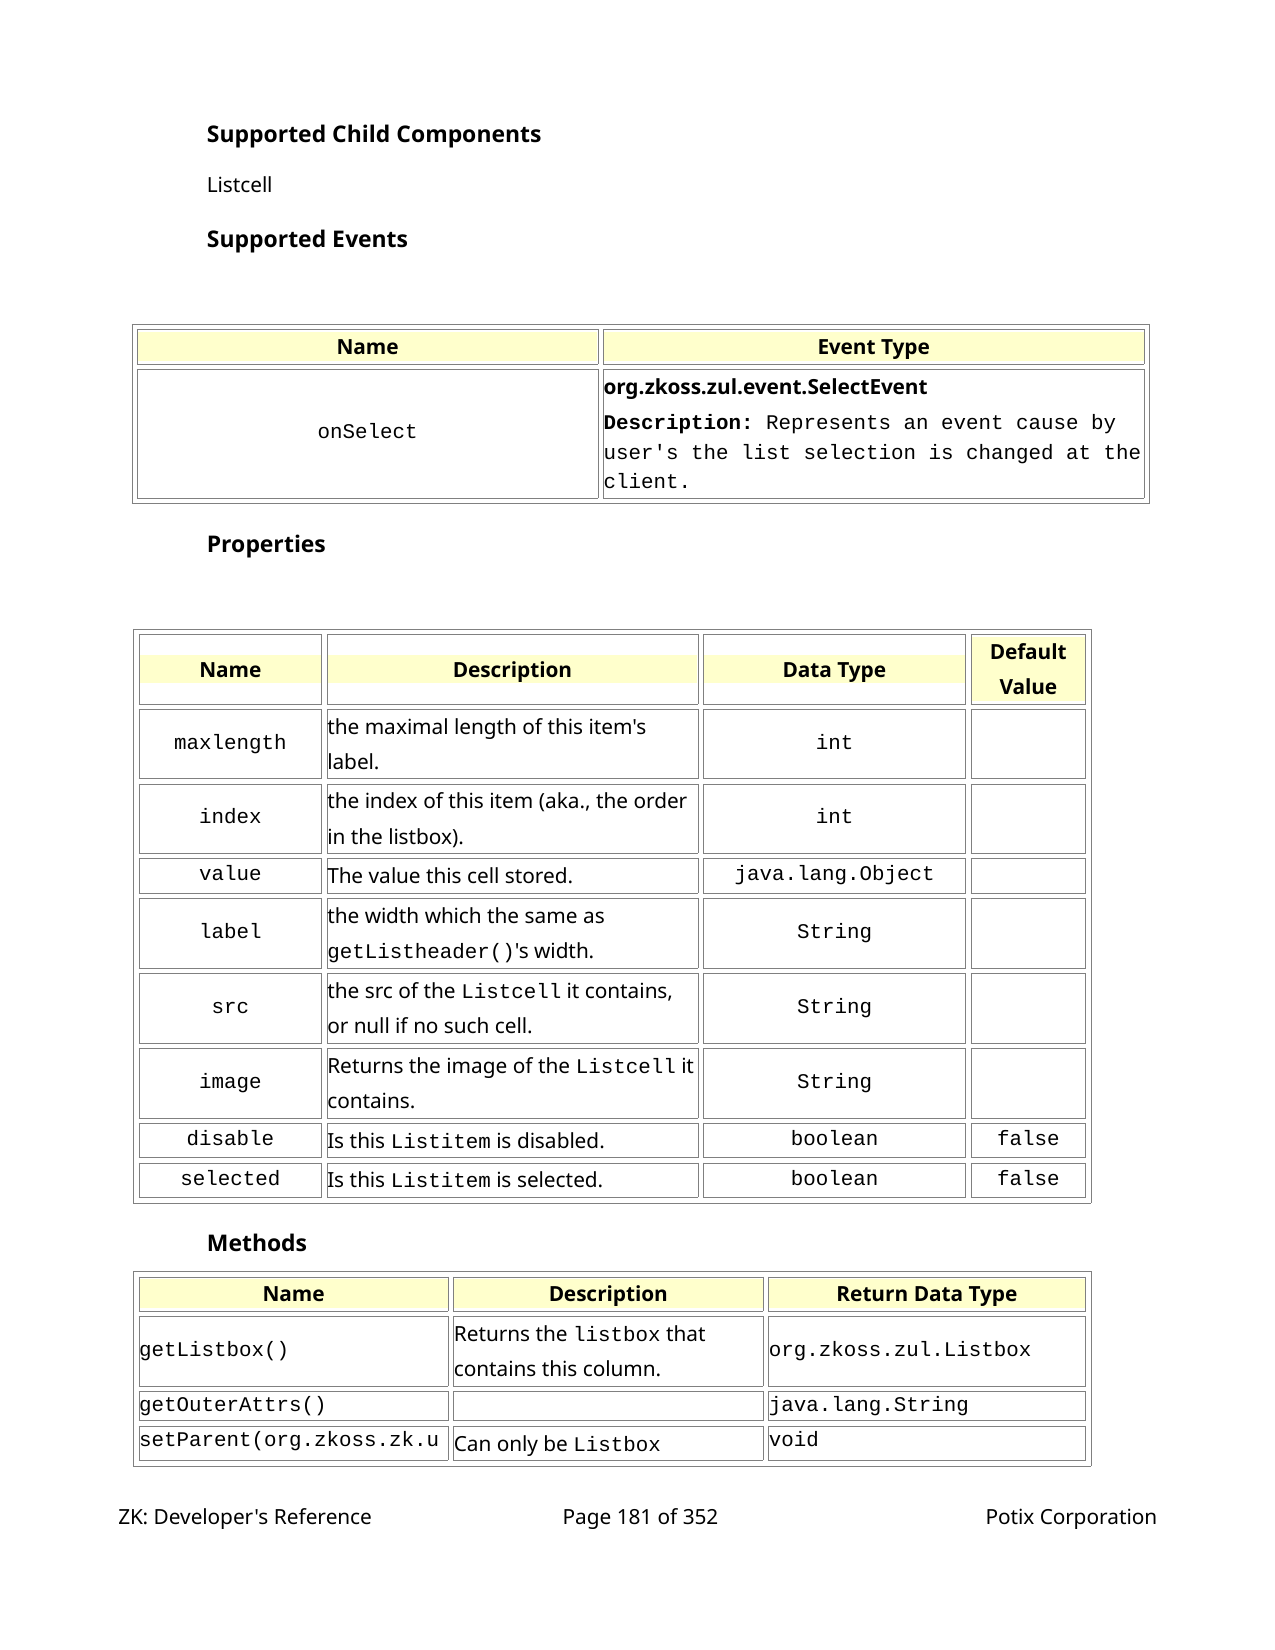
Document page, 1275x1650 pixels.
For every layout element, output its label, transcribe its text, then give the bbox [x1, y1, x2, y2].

table_header Event Type [600, 325, 1147, 363]
table_cell [968, 1043, 1088, 1117]
text Listcell [207, 170, 1157, 198]
subtitle Supported Child Components [207, 118, 1157, 149]
table_cell the src of the Listcell it contains, or null if no such cell. [324, 968, 700, 1042]
table_cell [972, 785, 1085, 853]
table_cell [968, 968, 1088, 1042]
table_cell org.zkoss.zul.Listbox [766, 1311, 1088, 1386]
table_cell false [968, 1157, 1088, 1197]
table_cell Is this Listitem is selected. [324, 1157, 700, 1197]
table_cell boolean [700, 1118, 968, 1157]
table_cell int [700, 778, 968, 853]
subtitle Methods [207, 1227, 1157, 1259]
table_header Description [324, 630, 700, 703]
table_cell Can only be Listbox [451, 1420, 766, 1460]
table_cell [972, 859, 1085, 892]
table_cell false [968, 1118, 1088, 1157]
table_cell label [136, 893, 324, 967]
table_header Name [134, 325, 600, 363]
table_cell index [136, 778, 324, 853]
table_cell Is this Listitem is disabled. [324, 1118, 700, 1157]
table_cell org.zkoss.zul.event.SelectEvent Description: Represents an event cause by user's the list selection is changed at the client. [600, 364, 1147, 498]
table_cell image [136, 1043, 324, 1117]
table_cell Returns the listbox that contains this column. [451, 1311, 766, 1386]
table_cell String [700, 968, 968, 1042]
table_cell selected [136, 1157, 324, 1197]
table_cell the index of this item (aka., the order in the listbox). [324, 778, 700, 853]
table_header Default Value [968, 630, 1088, 703]
subtitle Supported Events [207, 223, 1157, 254]
subtitle Properties [207, 528, 1157, 559]
table_header Name [136, 1272, 451, 1311]
table_cell [968, 893, 1088, 967]
table_cell disable [136, 1118, 324, 1157]
table_cell Returns the image of the Listcell it contains. [324, 1043, 700, 1117]
table_cell The value this cell stored. [324, 853, 700, 892]
table_cell value [136, 853, 324, 892]
table_header Return Data Type [766, 1272, 1088, 1311]
table_cell [972, 974, 1085, 1042]
table_cell boolean [700, 1157, 968, 1197]
table_cell [972, 1049, 1085, 1117]
table_cell void [766, 1420, 1088, 1460]
table_cell java.lang.Object [700, 853, 968, 892]
table_cell getOuterAttrs() [136, 1386, 451, 1420]
table_cell [968, 704, 1088, 778]
table_cell int [700, 704, 968, 778]
table_cell onSelect [134, 364, 600, 498]
table_cell String [700, 893, 968, 967]
table_cell [968, 778, 1088, 853]
table_cell String [700, 1043, 968, 1117]
table_cell setParent(org.zkoss.zk.u [136, 1420, 451, 1460]
table_header Description [451, 1272, 766, 1311]
table_cell the maximal length of this item's label. [324, 704, 700, 778]
table_cell maxlength [136, 704, 324, 778]
table_cell [454, 1392, 763, 1420]
table_cell src [136, 968, 324, 1042]
table_cell getListbox() [136, 1311, 451, 1386]
table_header Name [136, 630, 324, 703]
table_header Data Type [700, 630, 968, 703]
table_cell the width which the same as getListheader()'s width. [324, 893, 700, 967]
table_cell [972, 899, 1085, 967]
table_cell [972, 710, 1085, 778]
table_cell [968, 853, 1088, 892]
table_cell [451, 1386, 766, 1420]
table_cell java.lang.String [766, 1386, 1088, 1420]
